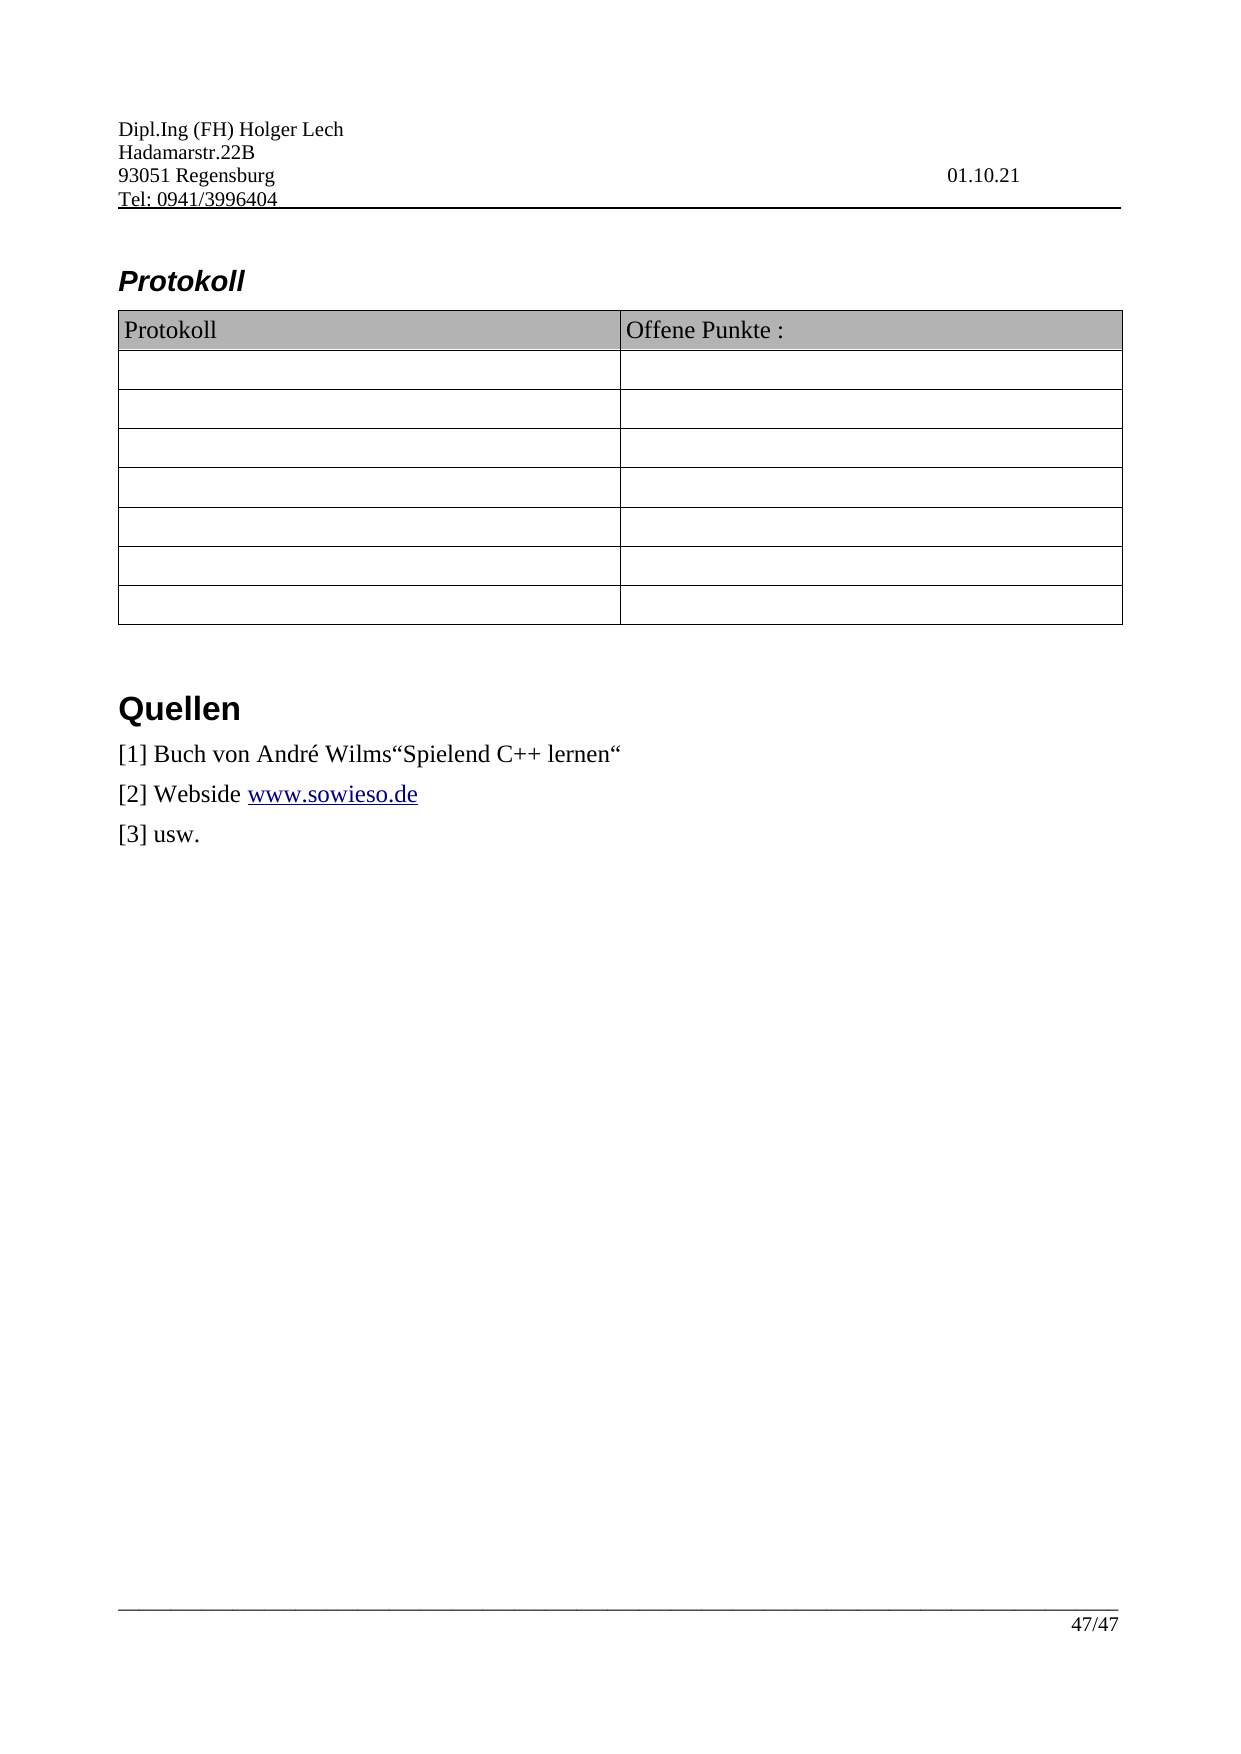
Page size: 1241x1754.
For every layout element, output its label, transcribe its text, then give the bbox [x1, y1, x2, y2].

text [1] Buch von André Wilms“Spielend C++ lernen“ [118, 740, 1122, 767]
table_cell [621, 468, 1122, 507]
table_cell [621, 390, 1122, 428]
table_cell [119, 468, 620, 507]
subtitle Protokoll [118, 265, 1122, 298]
table_cell [119, 547, 620, 585]
table_header Offene Punkte : [621, 311, 1122, 349]
table_cell [621, 508, 1122, 546]
table_cell [119, 390, 620, 428]
table_cell [119, 351, 620, 389]
table_cell [119, 586, 620, 624]
table_cell [621, 547, 1122, 585]
table_header Protokoll [119, 311, 620, 349]
subtitle Quellen [118, 690, 1122, 727]
table_cell [119, 429, 620, 467]
text [3] usw. [118, 820, 1122, 848]
table_cell [119, 508, 620, 546]
table_cell [621, 429, 1122, 467]
table_cell [621, 586, 1122, 624]
table_cell [621, 351, 1122, 389]
text [2] Webside www.sowieso.de [118, 780, 1122, 808]
